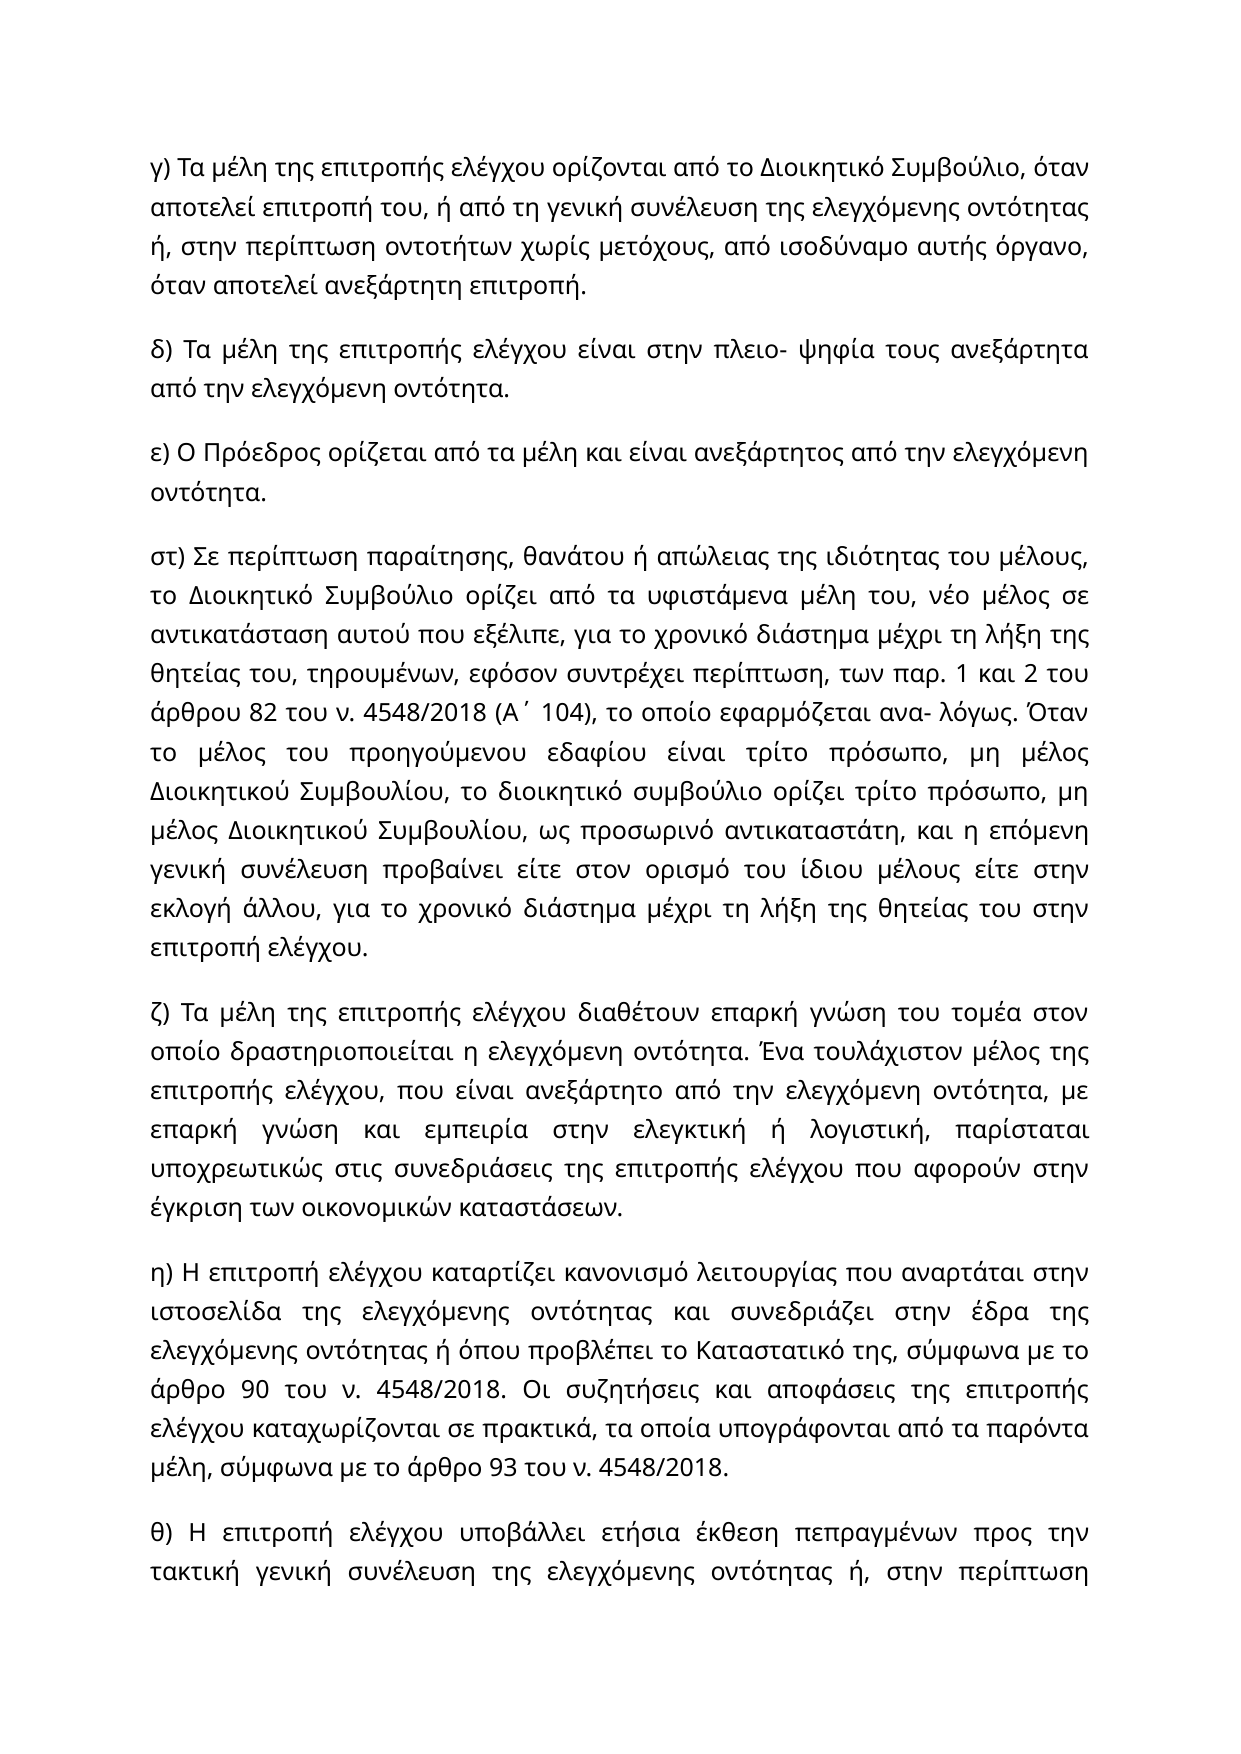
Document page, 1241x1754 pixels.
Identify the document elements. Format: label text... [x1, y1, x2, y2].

text ε) Ο Πρόεδρος ορίζεται από τα μέλη και είναι ανεξάρτητος από την ελεγχόμενη οντότητα. [150, 435, 1090, 508]
text στ) Σε περίπτωση παραίτησης, θανάτου ή απώλειας της ιδιότητας του μέλους, το Διοικητικό Συμβούλιο ορίζει από τα υφιστάμενα μέλη του, νέο μέλος σε αντικατάσταση αυτού που εξέλιπε, για το χρονικό διάστημα μέχρι τη λήξη της θητείας του, τηρουμένων, εφόσον συντρέχει περίπτωση, των παρ. 1 και 2 του άρθρου 82 του ν. 4548/2018 (Α΄ 104), το οποίο εφαρμόζεται ανα- λόγως. Όταν το μέλος του προηγούμενου εδαφίου είναι τρίτο πρόσωπο, μη μέλος Διοικητικού Συμβουλίου, το διοικητικό συμβούλιο ορίζει τρίτο πρόσωπο, μη μέλος Διοικητικού Συμβουλίου, ως προσωρινό αντικαταστάτη, και η επόμενη γενική συνέλευση προβαίνει είτε στον ορισμό του ίδιου μέλους είτε στην εκλογή άλλου, για το χρονικό διάστημα μέχρι τη λήξη της θητείας του στην επιτροπή ελέγχου. [150, 538, 1090, 964]
text γ) Τα μέλη της επιτροπής ελέγχου ορίζονται από το Διοικητικό Συμβούλιο, όταν αποτελεί επιτροπή του, ή από τη γενική συνέλευση της ελεγχόμενης οντότητας ή, στην περίπτωση οντοτήτων χωρίς μετόχους, από ισοδύναμο αυτής όργανο, όταν αποτελεί ανεξάρτητη επιτροπή. [150, 150, 1090, 302]
text η) Η επιτροπή ελέγχου καταρτίζει κανονισμό λειτουργίας που αναρτάται στην ιστοσελίδα της ελεγχόμενης οντότητας και συνεδριάζει στην έδρα της ελεγχόμενης οντότητας ή όπου προβλέπει το Καταστατικό της, σύμφωνα με το άρθρο 90 του ν. 4548/2018. Οι συζητήσεις και αποφάσεις της επιτροπής ελέγχου καταχωρίζονται σε πρακτικά, τα οποία υπογράφονται από τα παρόντα μέλη, σύμφωνα με το άρθρο 93 του ν. 4548/2018. [150, 1254, 1090, 1484]
text θ) Η επιτροπή ελέγχου υποβάλλει ετήσια έκθεση πεπραγμένων προς την τακτική γενική συνέλευση της ελεγχόμενης οντότητας ή, στην περίπτωση [150, 1514, 1090, 1587]
text ζ) Τα μέλη της επιτροπής ελέγχου διαθέτουν επαρκή γνώση του τομέα στον οποίο δραστηριοποιείται η ελεγχόμενη οντότητα. Ένα τουλάχιστον μέλος της επιτροπής ελέγχου, που είναι ανεξάρτητο από την ελεγχόμενη οντότητα, με επαρκή γνώση και εμπειρία στην ελεγκτική ή λογιστική, παρίσταται υποχρεωτικώς στις συνεδριάσεις της επιτροπής ελέγχου που αφορούν στην έγκριση των οικονομικών καταστάσεων. [150, 994, 1090, 1224]
text δ) Τα μέλη της επιτροπής ελέγχου είναι στην πλειο- ψηφία τους ανεξάρτητα από την ελεγχόμενη οντότητα. [150, 332, 1090, 405]
